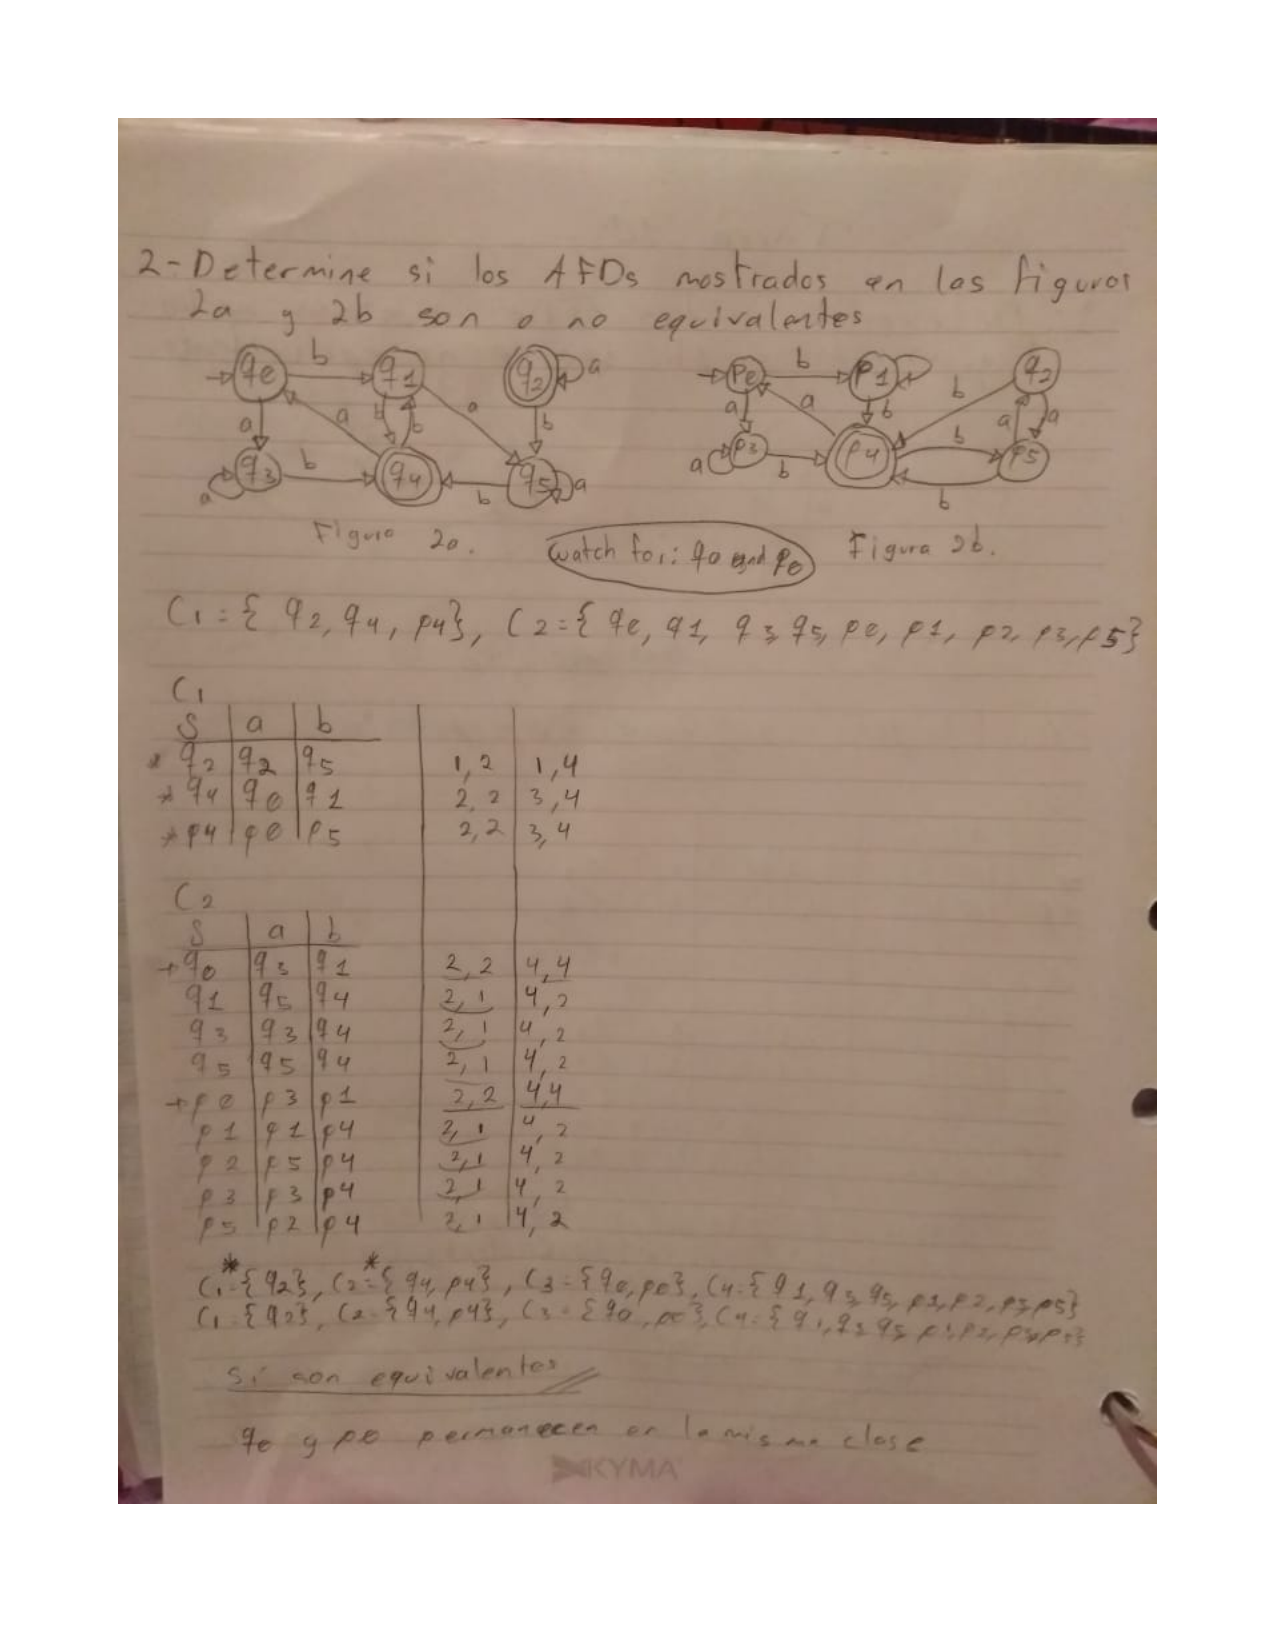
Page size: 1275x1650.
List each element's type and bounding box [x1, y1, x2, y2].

picture [118, 118, 1157, 1504]
